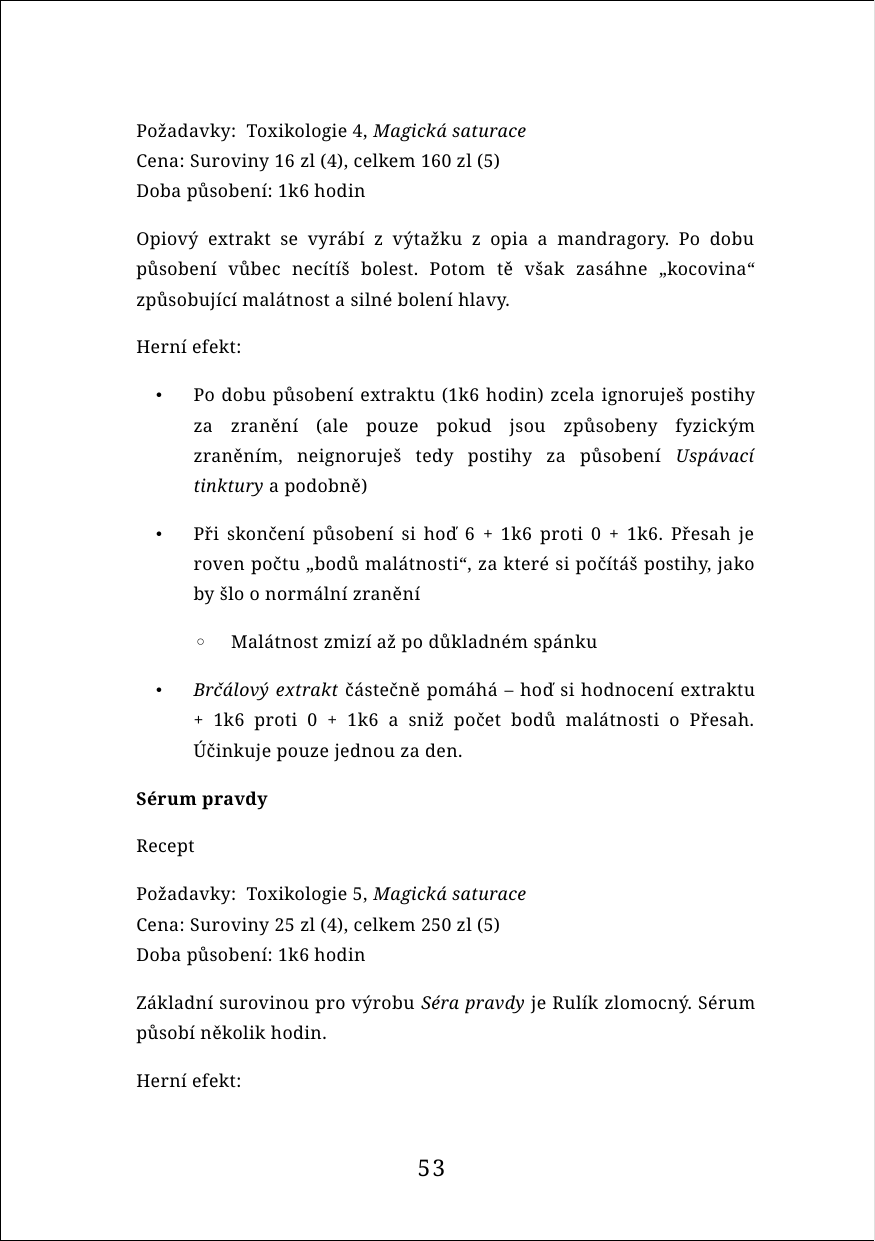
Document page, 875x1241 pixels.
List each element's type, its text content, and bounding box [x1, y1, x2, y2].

text Požadavky: Toxikologie 5, Magická saturace Cena: Suroviny 25 zl (4), celkem 250 zl (5) Doba působení: 1k6 hodin [136, 882, 756, 966]
list Po dobu působení extraktu (1k6 hodin) zcela ignoruješ postihy za zranění (ale pouze pokud jsou způsobeny fyzickým zraněním, neignoruješ tedy postihy za působení Uspávací tinktury a podobně) [156, 383, 756, 498]
text Recept [136, 834, 756, 858]
list Brčálový extrakt částečně pomáhá – hoď si hodnocení extraktu + 1k6 proti 0 + 1k6 a sniž počet bodů malátnosti o Přesah. Účinkuje pouze jednou za den. [156, 678, 756, 762]
text Herní efekt: [136, 1068, 756, 1092]
text Požadavky: Toxikologie 4, Magická saturace Cena: Suroviny 16 zl (4), celkem 160 zl (5) Doba působení: 1k6 hodin [136, 118, 756, 203]
list Malátnost zmizí až po důkladném spánku [193, 630, 756, 654]
text Opiový extrakt se vyrábí z výtažku z opia a mandragory. Po dobu působení vůbec necítíš bolest. Potom tě však zasáhne „kocovina“ způsobující malátnost a silné bolení hlavy. [136, 227, 756, 311]
list Při skončení působení si hoď 6 + 1k6 proti 0 + 1k6. Přesah je roven počtu „bodů malátnosti“, za které si počítáš postihy, jako by šlo o normální zranění [156, 521, 756, 606]
text Základní surovinou pro výrobu Séra pravdy je Rulík zlomocný. Sérum působí několik hodin. [136, 990, 756, 1044]
text Sérum pravdy [136, 786, 756, 810]
text Herní efekt: [136, 335, 756, 359]
